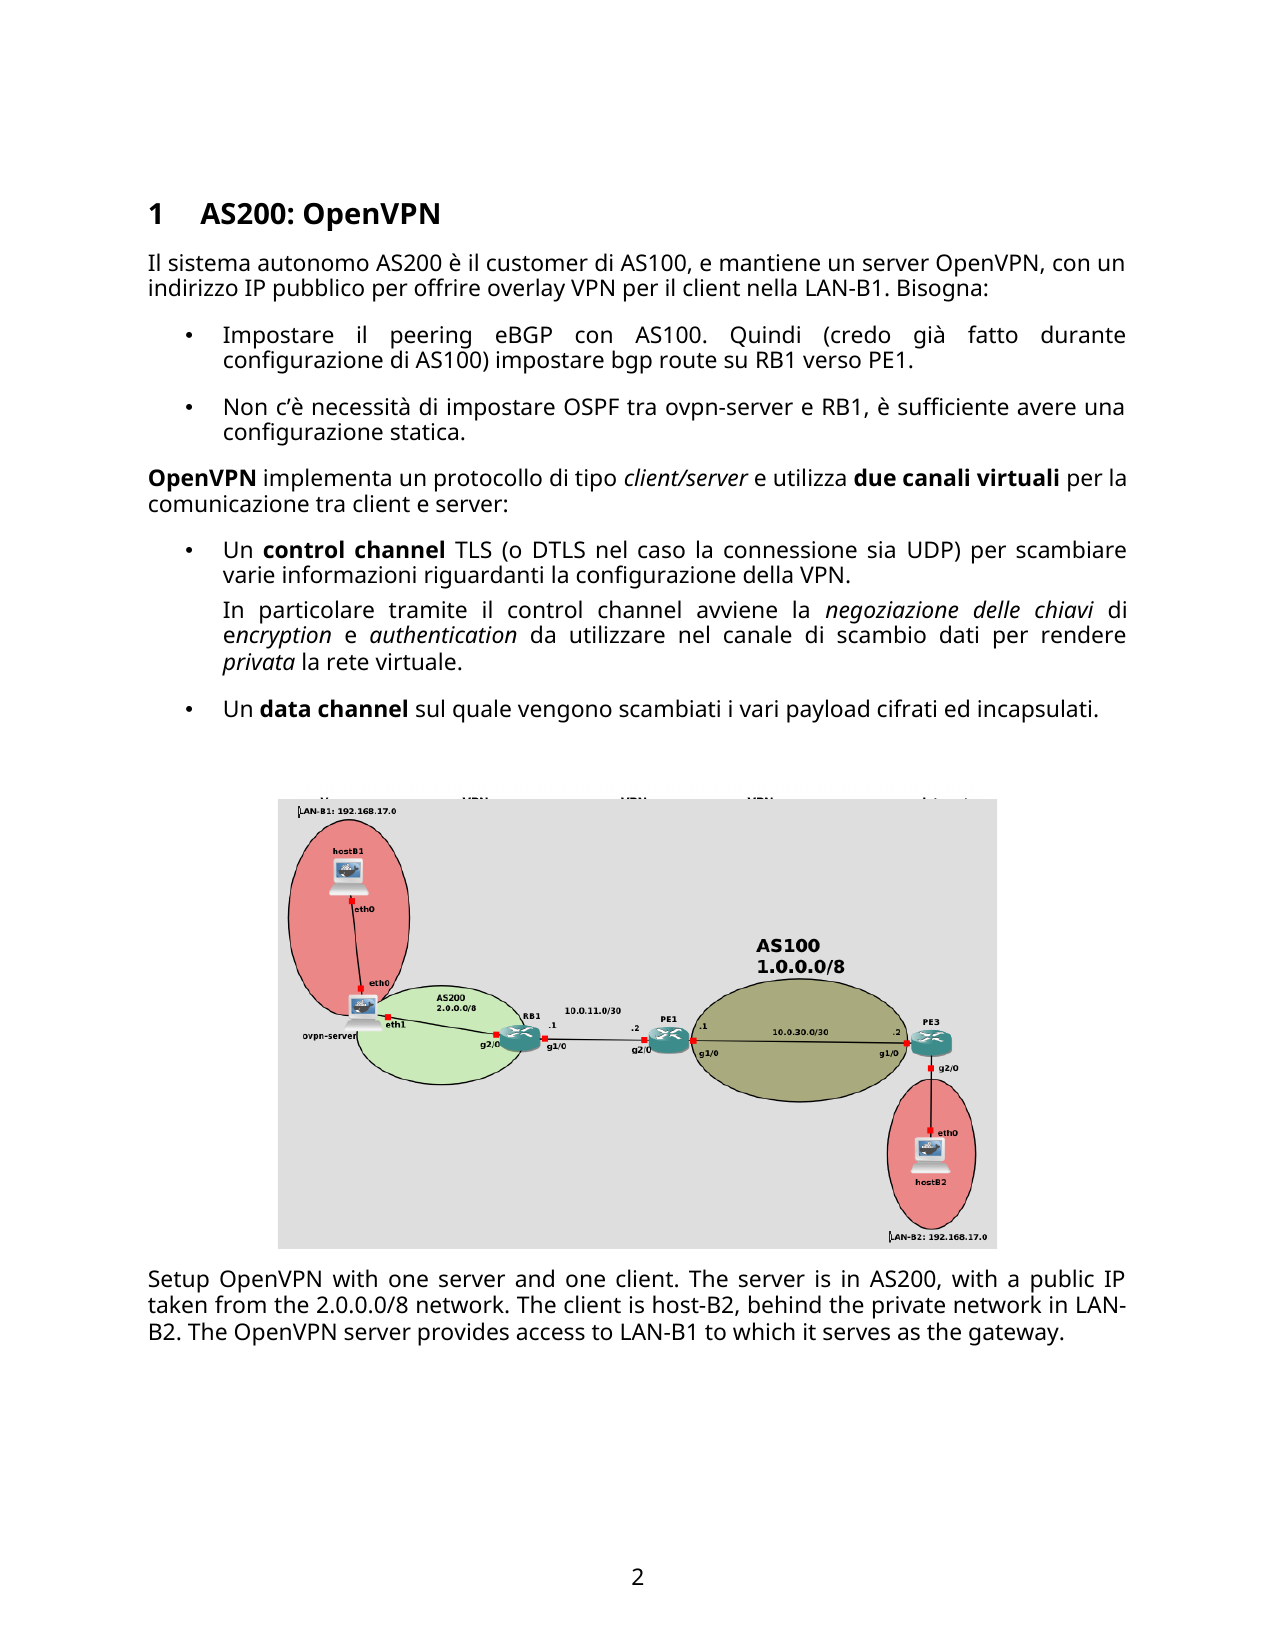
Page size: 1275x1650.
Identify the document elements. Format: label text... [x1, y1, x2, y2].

text OpenVPN implementa un protocollo di tipo client/server e utilizza due canali virtuali per la comunicazione tra client e server: [148, 466, 1127, 519]
text Il sistema autonomo AS200 è il customer di AS100, e mantiene un server OpenVPN, con un indirizzo IP pubblico per offrire overlay VPN per il client nella LAN-B1. Bisogna: [148, 250, 1127, 303]
list Un data channel sul quale vengono scambiati i vari payload cifrati ed incapsulati. [185, 696, 1127, 722]
subtitle AS200: OpenVPN [148, 198, 1127, 231]
list Un control channel TLS (o DTLS nel caso la connessione sia UDP) per scambiare varie informazioni riguardanti la configurazione della VPN. [185, 537, 1127, 591]
picture [277, 784, 998, 1249]
list In particolare tramite il control channel avviene la negoziazione delle chiavi di encryption e authentication da utilizzare nel canale di scambio dati per rendere privata la rete virtuale. [185, 597, 1127, 677]
list Non c’è necessità di impostare OSPF tra ovpn-server e RB1, è sufficiente avere una configurazione statica. [185, 394, 1127, 447]
text Setup OpenVPN with one server and one client. The server is in AS200, with a public IP taken from the 2.0.0.0/8 network. The client is host-B2, behind the private network in LAN-B2. The OpenVPN server provides access to LAN-B1 to which it serves as the gateway. [148, 1249, 1127, 1347]
list Impostare il peering eBGP con AS100. Quindi (credo già fatto durante configurazione di AS100) impostare bgp route su RB1 verso PE1. [185, 322, 1127, 375]
